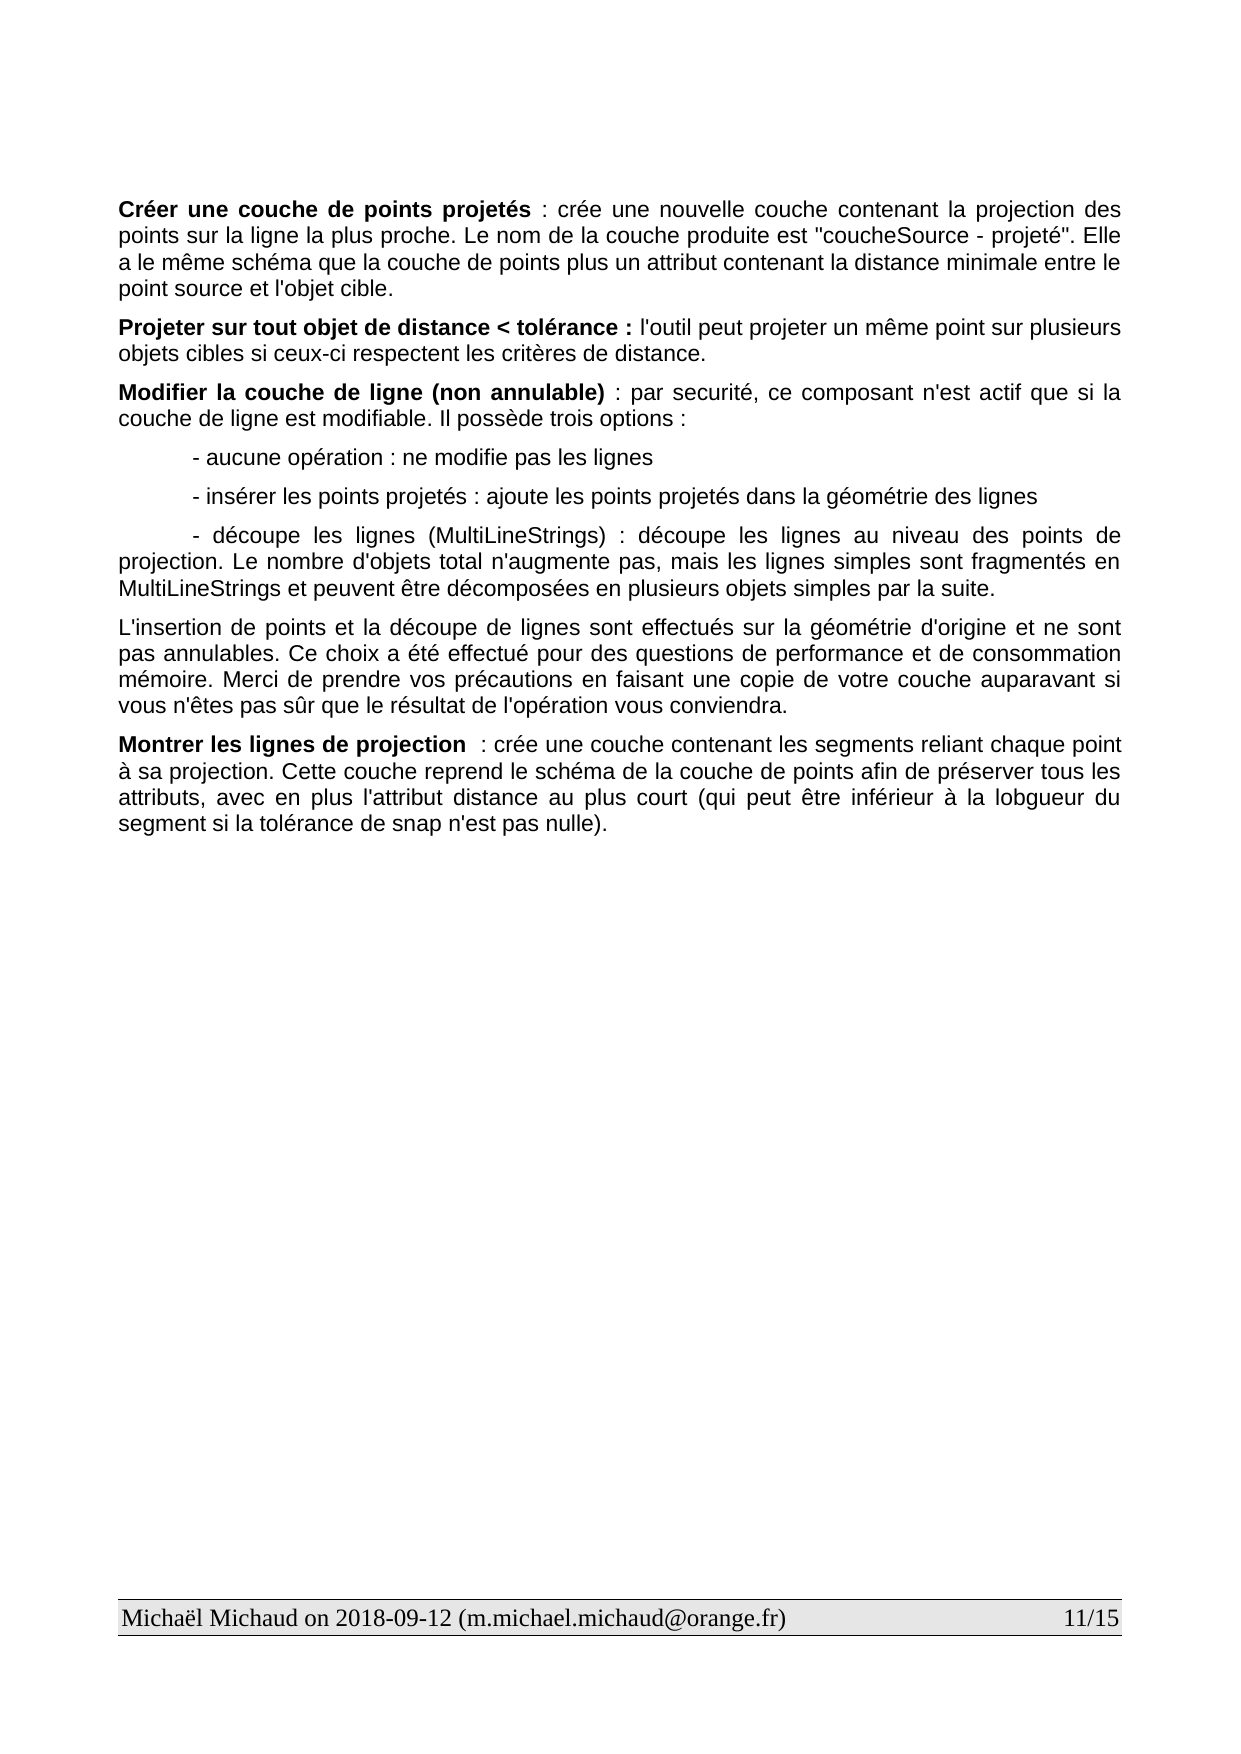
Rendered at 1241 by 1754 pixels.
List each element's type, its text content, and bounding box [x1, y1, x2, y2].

text Créer une couche de points projetés : crée une nouvelle couche contenant la projection des points sur la ligne la plus proche. Le nom de la couche produite est "coucheSource - projeté". Elle a le même schéma que la couche de points plus un attribut contenant la distance minimale entre le point source et l'objet cible. [118, 196, 1122, 301]
text L'insertion de points et la découpe de lignes sont effectués sur la géométrie d'origine et ne sont pas annulables. Ce choix a été effectué pour des questions de performance et de consommation mémoire. Merci de prendre vos précautions en faisant une copie de votre couche auparavant si vous n'êtes pas sûr que le résultat de l'opération vous conviendra. [118, 613, 1122, 719]
text Montrer les lignes de projection : crée une couche contenant les segments reliant chaque point à sa projection. Cette couche reprend le schéma de la couche de points afin de préserver tous les attributs, avec en plus l'attribut distance au plus court (qui peut être inférieur à la lobgueur du segment si la tolérance de snap n'est pas nulle). [118, 731, 1122, 837]
text - insérer les points projetés : ajoute les points projetés dans la géométrie des lignes [118, 483, 1122, 509]
text Modifier la couche de ligne (non annulable) : par securité, ce composant n'est actif que si la couche de ligne est modifiable. Il possède trois options : [118, 379, 1122, 432]
text - aucune opération : ne modifie pas les lignes [118, 444, 1122, 471]
text Projeter sur tout objet de distance < tolérance : l'outil peut projeter un même point sur plusieurs objets cibles si ceux-ci respectent les critères de distance. [118, 314, 1122, 366]
text - découpe les lignes (MultiLineStrings) : découpe les lignes au niveau des points de projection. Le nombre d'objets total n'augmente pas, mais les lignes simples sont fragmentés en MultiLineStrings et peuvent être décomposées en plusieurs objets simples par la suite. [118, 522, 1122, 601]
